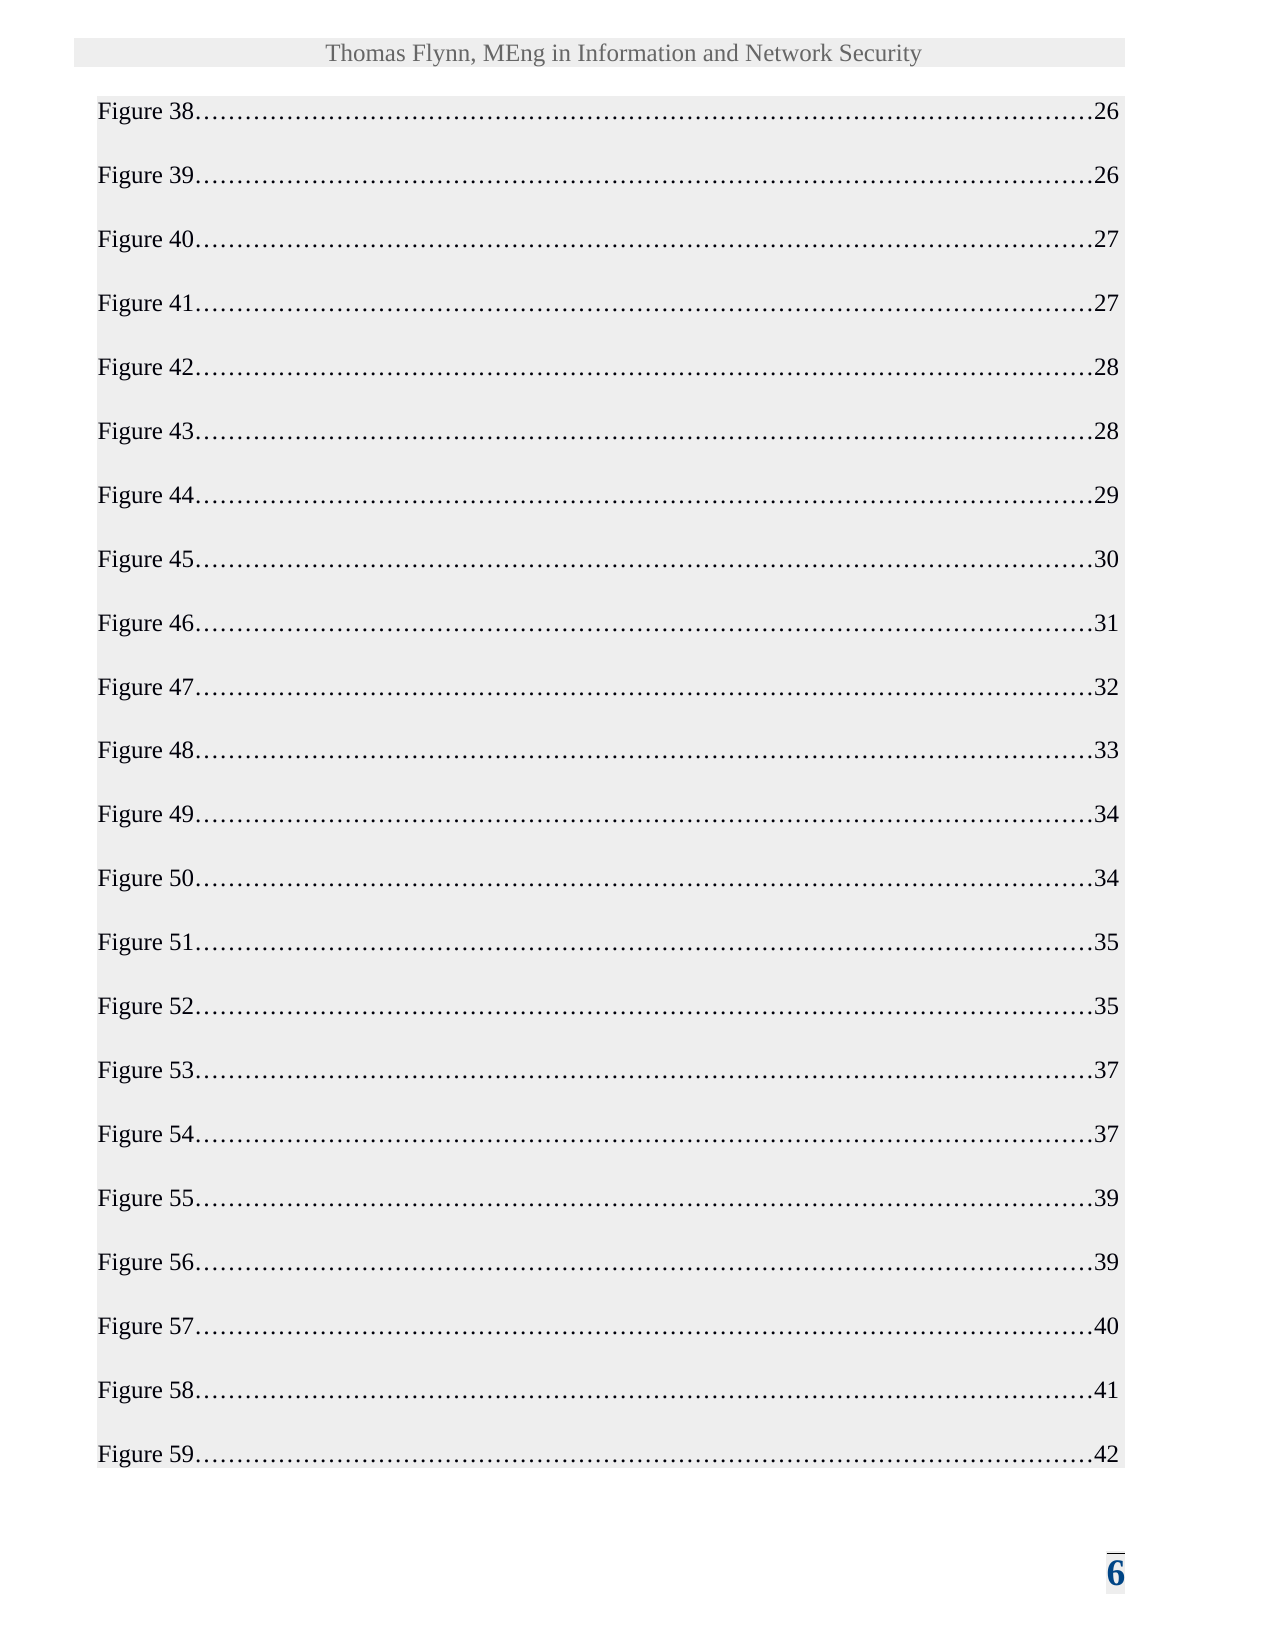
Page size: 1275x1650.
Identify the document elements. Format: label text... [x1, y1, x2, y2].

text Figure 39………………………………………………………………………………………………26 [97, 160, 1125, 189]
text Figure 55………………………………………………………………………………………………39 [97, 1183, 1125, 1212]
text Figure 42………………………………………………………………………………………………28 [97, 352, 1125, 381]
text Figure 52………………………………………………………………………………………………35 [97, 991, 1125, 1020]
text Figure 51………………………………………………………………………………………………35 [97, 927, 1125, 956]
text Figure 46………………………………………………………………………………………………31 [97, 608, 1125, 636]
text Figure 38………………………………………………………………………………………………26 [97, 96, 1125, 125]
text Figure 49………………………………………………………………………………………………34 [97, 799, 1125, 828]
text Figure 48………………………………………………………………………………………………33 [97, 736, 1125, 764]
text Figure 53………………………………………………………………………………………………37 [97, 1055, 1125, 1084]
text Figure 58………………………………………………………………………………………………41 [97, 1375, 1125, 1404]
text Figure 40………………………………………………………………………………………………27 [97, 224, 1125, 253]
text Figure 47………………………………………………………………………………………………32 [97, 672, 1125, 700]
text Figure 50………………………………………………………………………………………………34 [97, 863, 1125, 892]
text Figure 43………………………………………………………………………………………………28 [97, 416, 1125, 444]
text Figure 54………………………………………………………………………………………………37 [97, 1119, 1125, 1148]
text Figure 57………………………………………………………………………………………………40 [97, 1311, 1125, 1340]
text Figure 59………………………………………………………………………………………………42 [97, 1439, 1125, 1468]
text Figure 45………………………………………………………………………………………………30 [97, 544, 1125, 572]
text Figure 41………………………………………………………………………………………………27 [97, 288, 1125, 317]
text Figure 56………………………………………………………………………………………………39 [97, 1247, 1125, 1276]
text Figure 44………………………………………………………………………………………………29 [97, 480, 1125, 508]
